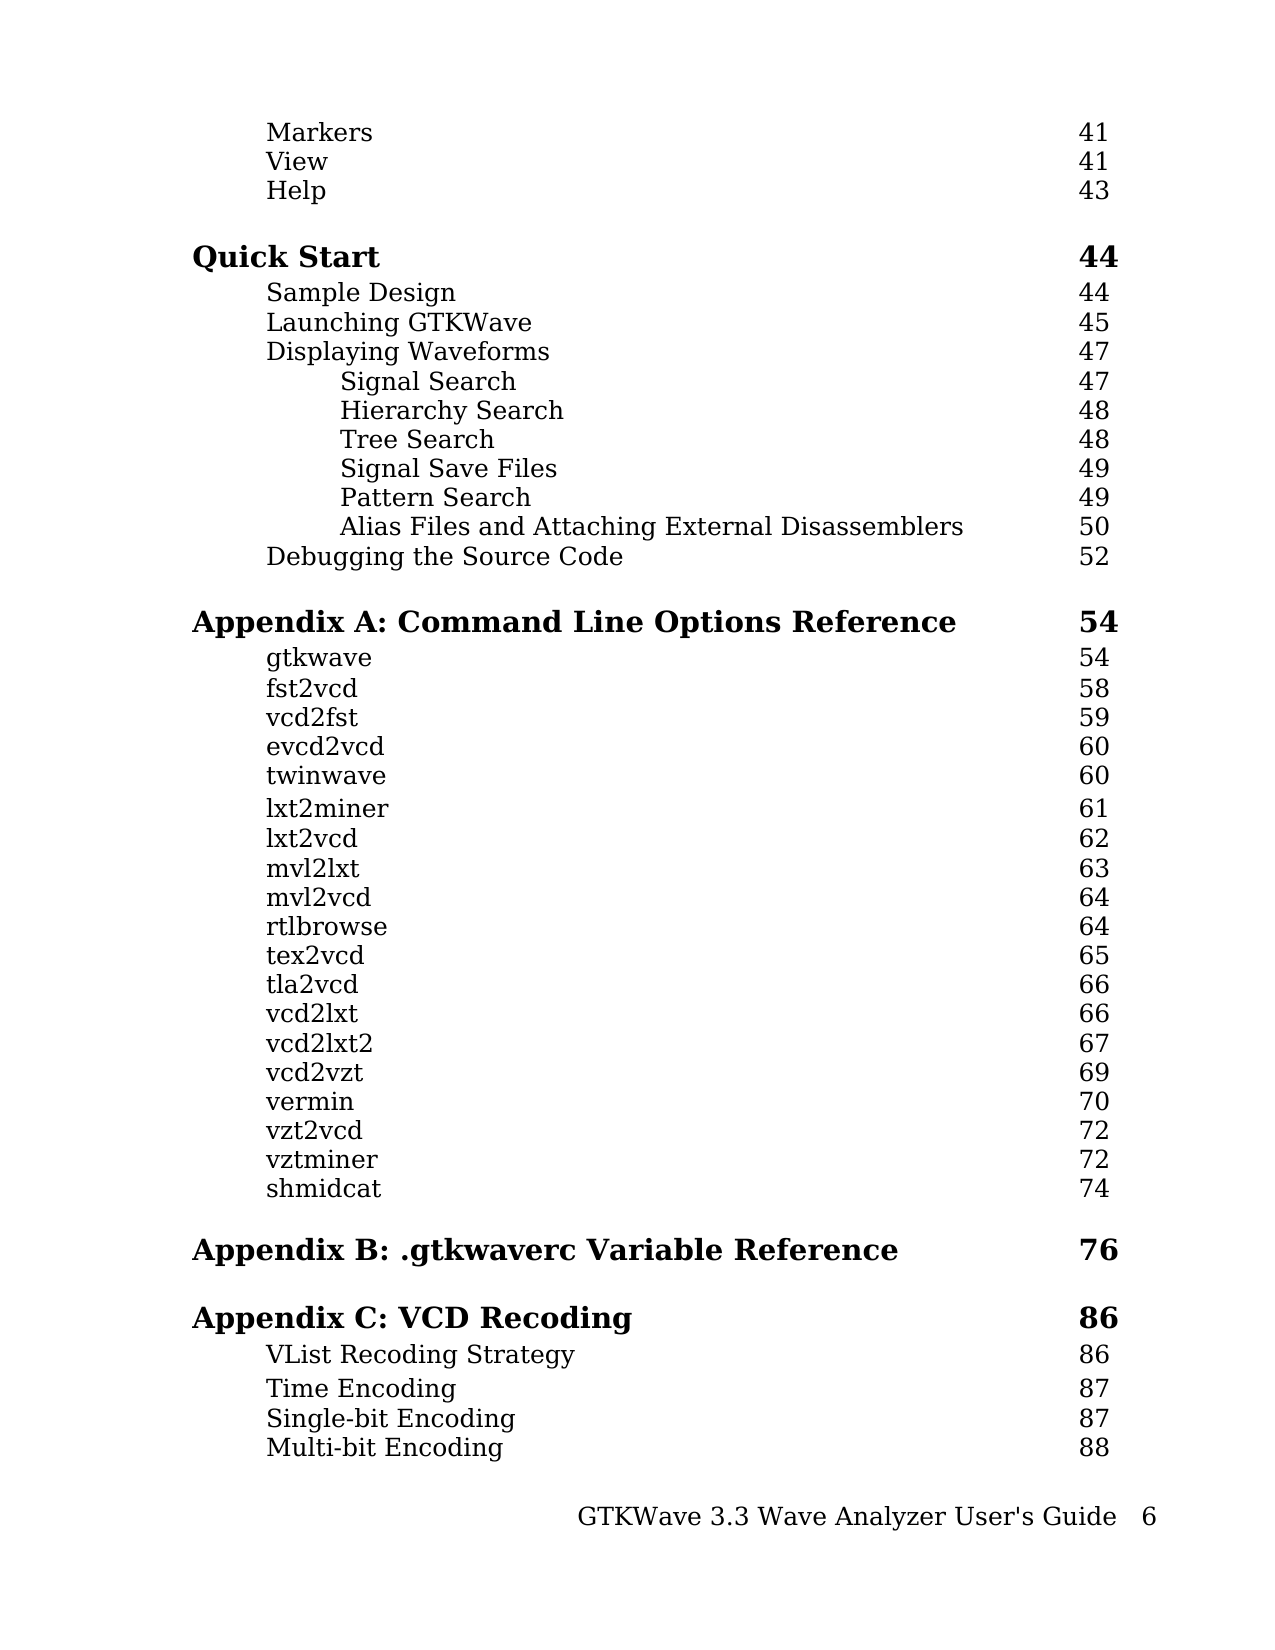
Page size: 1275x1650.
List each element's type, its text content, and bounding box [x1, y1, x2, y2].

text lxt2vcd 64 [118, 825, 1157, 854]
text twinwave 62 [118, 761, 1157, 790]
text Signal Search 47 [118, 367, 1157, 396]
text Single-bit Encoding 90 [118, 1404, 1157, 1433]
text Tree Search 48 [118, 425, 1157, 454]
text vcd2vzt 70 [118, 1058, 1157, 1087]
text Displaying Waveforms 47 [118, 338, 1157, 367]
text Quick Start 44 [118, 240, 1157, 274]
text mvl2lxt 65 [118, 854, 1157, 883]
text Time Encoding 90 [118, 1370, 1157, 1404]
text VList Recoding Strategy 89 [118, 1336, 1157, 1370]
text Debugging the Source Code 52 [118, 542, 1157, 571]
text vcd2fst 60 [118, 703, 1157, 732]
text gtkwave 55 [118, 639, 1157, 674]
text mvl2vcd 65 [118, 883, 1157, 912]
text tla2vcd 67 [118, 971, 1157, 1000]
text Appendix B: .gtkwaverc Variable Reference 78 [118, 1233, 1157, 1267]
text vzt2vcd 73 [118, 1116, 1157, 1146]
text vztminer 74 [118, 1146, 1157, 1175]
text evcd2vcd 61 [118, 732, 1157, 761]
text fst2vcd 59 [118, 674, 1157, 703]
text Pattern Search 49 [118, 483, 1157, 513]
text rtlbrowse 66 [118, 912, 1157, 941]
text Appendix C: VCD Recoding 89 [118, 1302, 1157, 1336]
text Alias Files and Attaching External Disassemblers 50 [118, 513, 1157, 542]
text lxt2miner 63 [118, 790, 1157, 825]
text Multi-bit Encoding 91 [118, 1433, 1157, 1463]
text Appendix A: Command Line Options Reference 55 [118, 605, 1157, 639]
text Help 43 [118, 176, 1157, 206]
text Markers 40 [118, 118, 1157, 147]
text vcd2lxt2 69 [118, 1029, 1157, 1058]
text vermin 72 [118, 1087, 1157, 1116]
text shmidcat 75 [118, 1175, 1157, 1204]
text tex2vcd 67 [118, 941, 1157, 971]
text Hierarchy Search 48 [118, 396, 1157, 425]
text View 41 [118, 147, 1157, 176]
text Launching GTKWave 45 [118, 308, 1157, 338]
text Sample Design 44 [118, 274, 1157, 308]
text vcd2lxt 68 [118, 1000, 1157, 1029]
text Signal Save Files 49 [118, 454, 1157, 483]
